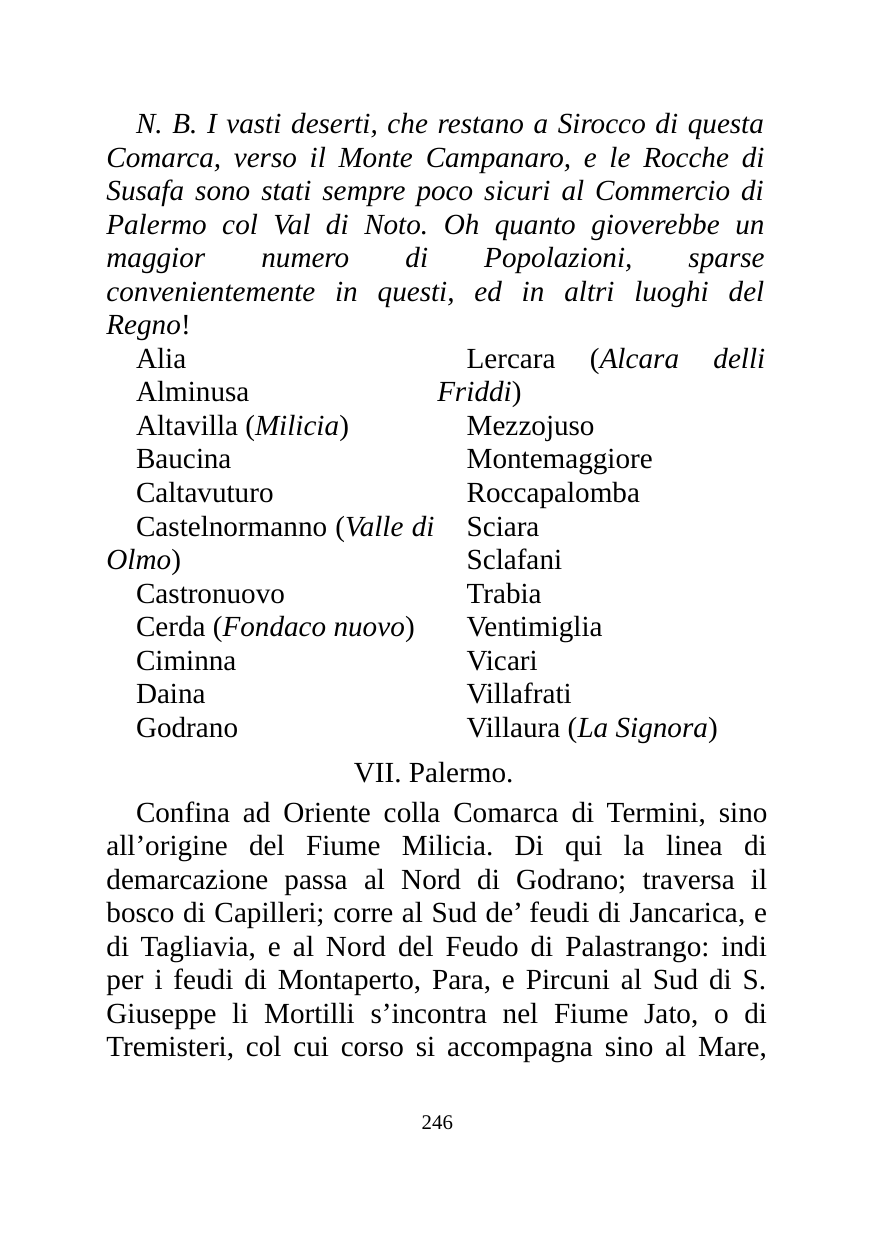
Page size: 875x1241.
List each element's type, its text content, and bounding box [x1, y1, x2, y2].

text Vicari [437, 643, 768, 676]
text Alminusa [106, 374, 437, 408]
text Trabia [437, 576, 768, 609]
text Baucina [106, 442, 437, 475]
text Ciminna [106, 643, 437, 676]
text Roccapalomba [437, 475, 768, 509]
text Cerda (Fondaco nuovo) [106, 609, 437, 643]
text Godrano [106, 710, 437, 743]
text Alia [106, 341, 437, 374]
text Daina [106, 676, 437, 710]
text Sclafani [437, 542, 768, 576]
text Villaura (La Signora) [437, 710, 768, 743]
text N. B. I vasti deserti, che restano a Sirocco di questa Comarca, verso il Monte Campanaro, e le Rocche di Susafa sono stati sempre poco sicuri al Commercio di Palermo col Val di Noto. Oh quanto gioverebbe un maggior numero di Popolazioni, sparse convenientemente in questi, ed in altri luoghi del Regno! [106, 106, 768, 341]
text Mezzojuso [437, 408, 768, 442]
text Castronuovo [106, 576, 437, 609]
text Castelnormanno (Valle di Olmo) [106, 509, 437, 576]
subtitle VII. Palermo. [106, 755, 768, 789]
text Sciara [437, 509, 768, 542]
text Caltavuturo [106, 475, 437, 509]
text Villafrati [437, 676, 768, 710]
text Lercara (Alcara delli Friddi) [437, 341, 768, 408]
text Montemaggiore [437, 442, 768, 475]
text Ventimiglia [437, 609, 768, 643]
text Confina ad Oriente colla Comarca di Termini, sino all’origine del Fiume Milicia. Di qui la linea di demarcazione passa al Nord di Godrano; traversa il bosco di Capilleri; corre al Sud de’ feudi di Jancarica, e di Tagliavia, e al Nord del Feudo di Palastrango: indi per i feudi di Montaperto, Para, e Pircuni al Sud di S. Giuseppe li Mortilli s’incontra nel Fiume Jato, o di Tremisteri, col cui corso si accompagna sino al Mare, [106, 795, 768, 1063]
text Altavilla (Milicia) [106, 408, 437, 442]
